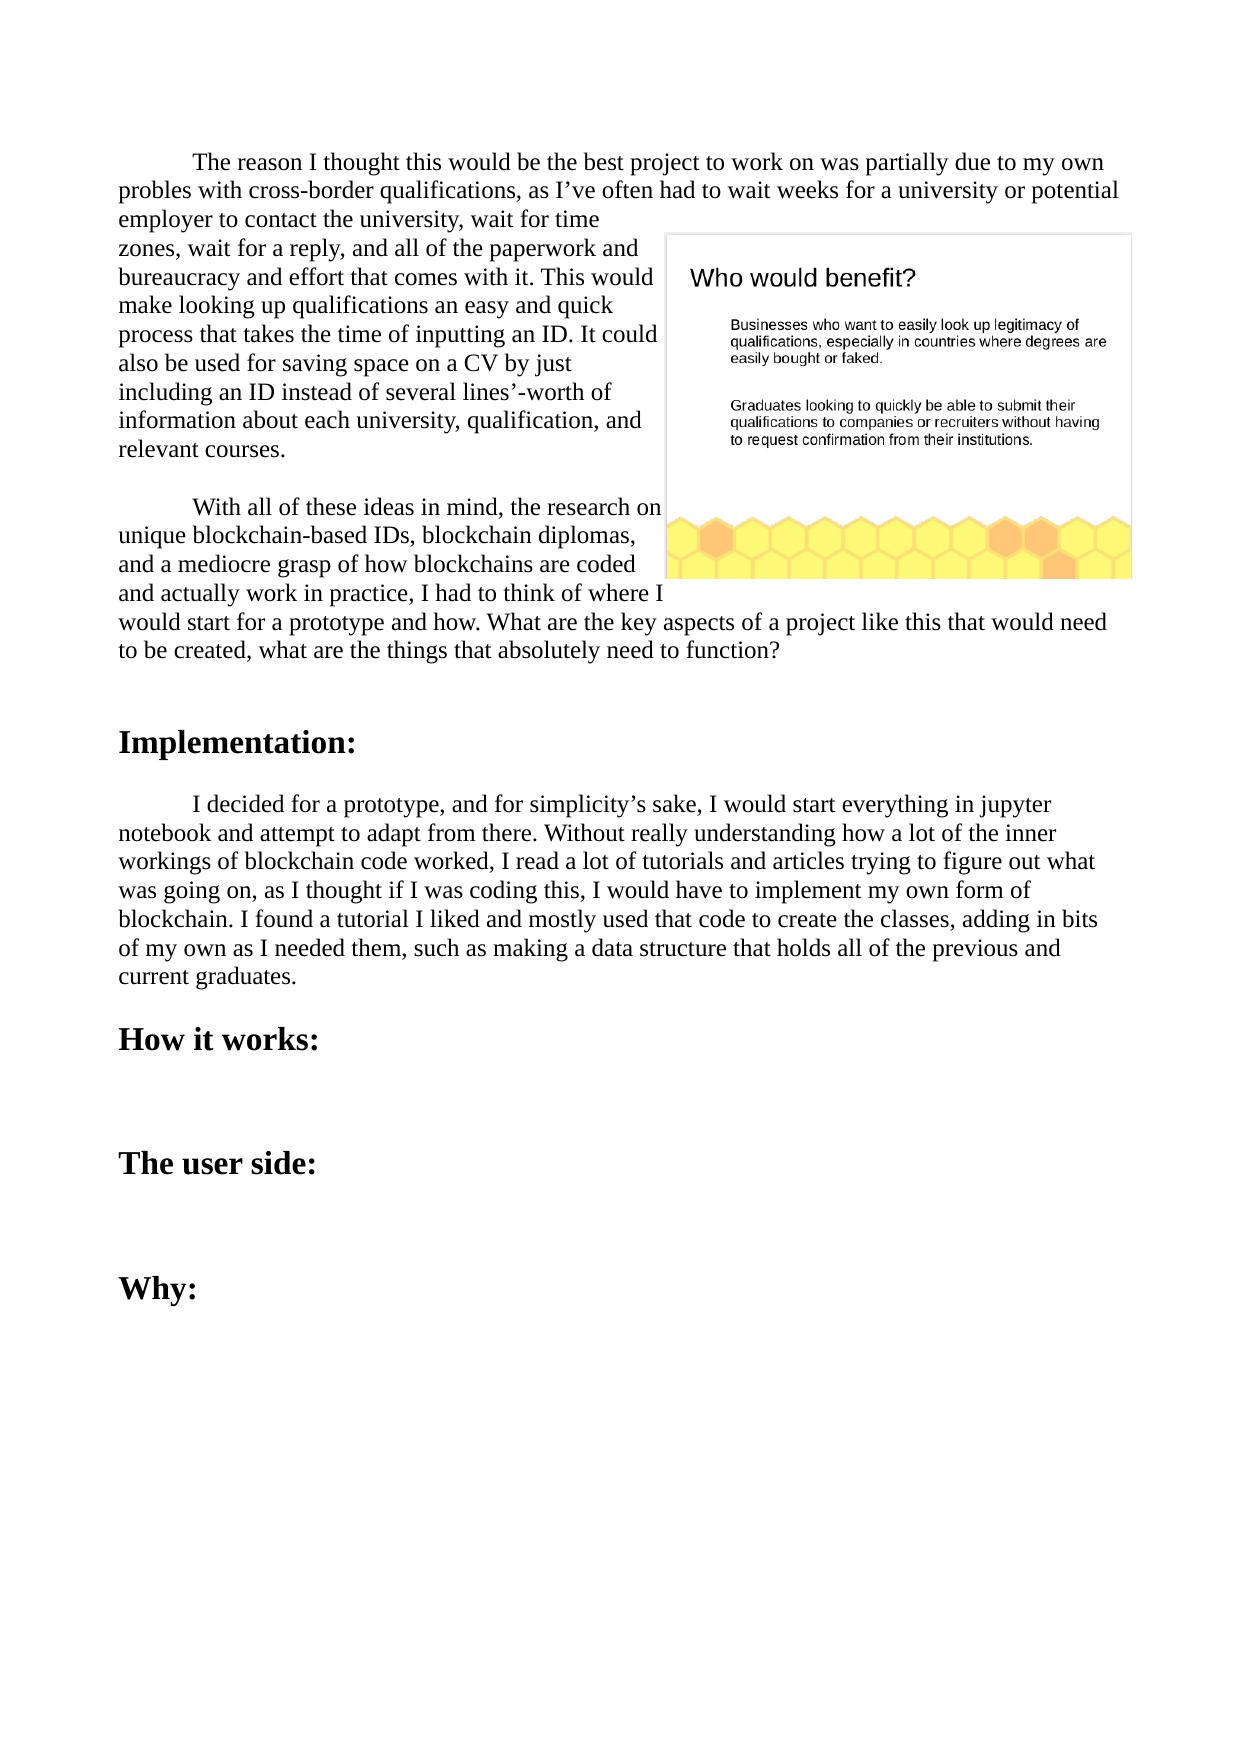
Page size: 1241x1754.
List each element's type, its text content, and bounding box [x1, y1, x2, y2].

text The reason I thought this would be the best project to work on was partially due to my own probles with cross-border qualifications, as I’ve often had to wait weeks for a university or potential employer to contact the university, wait for time zones, wait for a reply, and all of the paperwork and bureaucracy and effort that comes with it. This would make looking up qualifications an easy and quick process that takes the time of inputting an ID. It could also be used for saving space on a CV by just including an ID instead of several lines’-worth of information about each university, qualification, and relevant courses. [118, 147, 1122, 463]
picture [663, 232, 1133, 579]
text Why: [118, 1268, 1122, 1306]
text The user side: [118, 1143, 1122, 1182]
text I decided for a prototype, and for simplicity’s sake, I would start everything in jupyter notebook and attempt to adapt from there. Without really understanding how a lot of the inner workings of blockchain code worked, I read a lot of tutorials and articles trying to figure out what was going on, as I thought if I was coding this, I would have to implement my own form of blockchain. I found a tutorial I liked and mostly used that code to create the classes, adding in bits of my own as I needed them, such as making a data structure that holds all of the previous and current graduates. [118, 789, 1122, 990]
text Implementation: [118, 722, 1122, 760]
text How it works: [118, 1019, 1122, 1057]
text With all of these ideas in mind, the research on unique blockchain-based IDs, blockchain diplomas, and a mediocre grasp of how blockchains are coded and actually work in practice, I had to think of where I would start for a prototype and how. What are the key aspects of a project like this that would need to be created, what are the things that absolutely need to function? [118, 492, 1122, 664]
